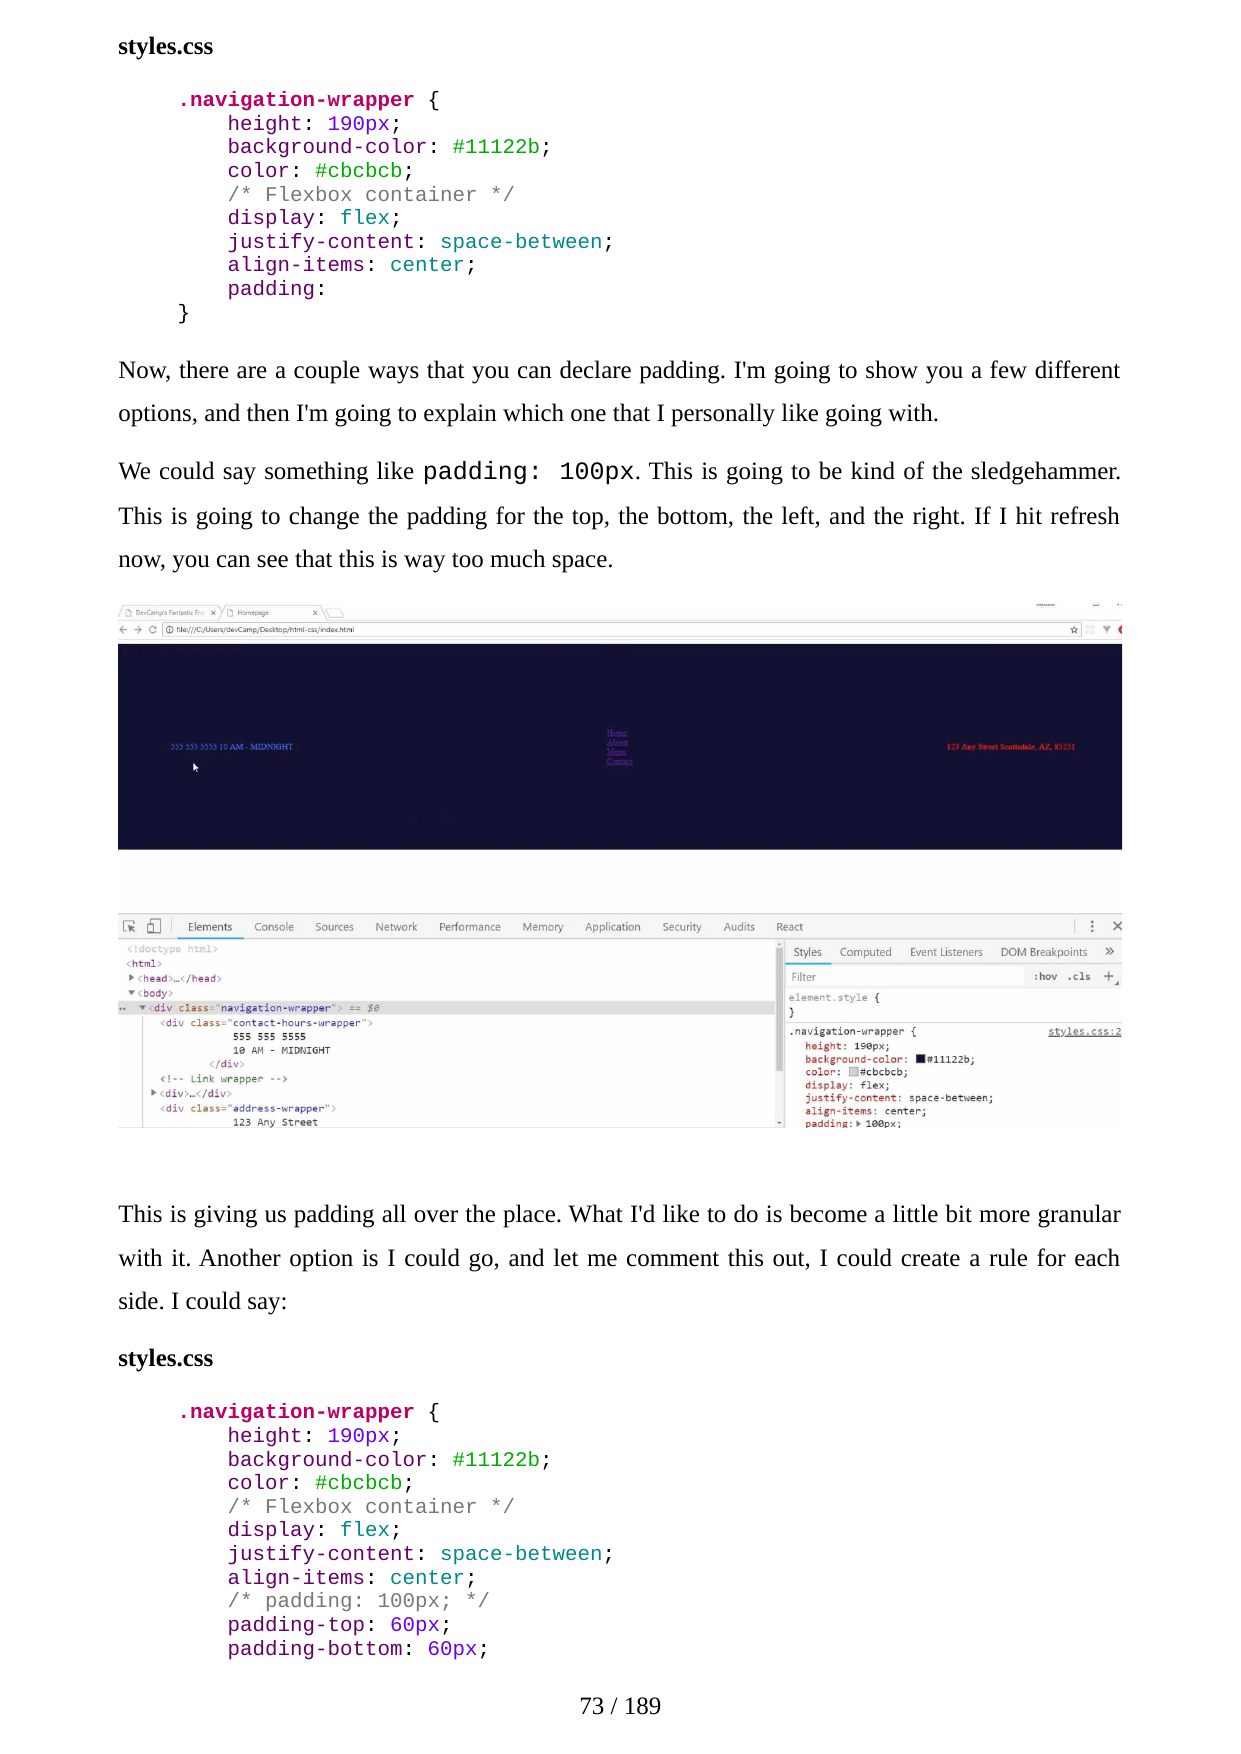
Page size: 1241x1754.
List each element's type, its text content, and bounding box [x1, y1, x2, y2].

text height: 190px; [177, 113, 1122, 136]
text padding-bottom: 60px; [177, 1638, 1122, 1661]
text /* padding: 100px; */ [177, 1590, 1122, 1614]
text styles.css [118, 1343, 1122, 1372]
text color: #cbcbcb; [177, 160, 1122, 183]
picture [118, 604, 1123, 1128]
text height: 190px; [177, 1425, 1122, 1448]
text Now, there are a couple ways that you can declare padding. I'm going to show you a few different options, and then I'm going to explain which one that I personally like going with. [118, 355, 1122, 427]
text justify-content: space-between; [177, 231, 1122, 254]
text background-color: #11122b; [177, 136, 1122, 160]
text display: flex; [177, 207, 1122, 231]
text background-color: #11122b; [177, 1448, 1122, 1472]
text } [177, 302, 1122, 325]
text We could say something like padding: 100px. This is going to be kind of the sledgehammer. This is going to change the padding for the top, the bottom, the left, and the right. If I hit refresh now, you can see that this is way too much space. [118, 456, 1122, 573]
text .navigation-wrapper { [177, 89, 1122, 113]
text .navigation-wrapper { [177, 1401, 1122, 1425]
text justify-content: space-between; [177, 1543, 1122, 1567]
text align-items: center; [177, 1567, 1122, 1590]
text /* Flexbox container */ [177, 1496, 1122, 1519]
text /* Flexbox container */ [177, 183, 1122, 207]
text styles.css [118, 31, 1122, 60]
text color: #cbcbcb; [177, 1472, 1122, 1496]
text align-items: center; [177, 254, 1122, 278]
text This is giving us padding all over the place. What I'd like to do is become a little bit more granular with it. Another option is I could go, and let me comment this out, I could create a rule for each side. I could say: [118, 1199, 1122, 1314]
text display: flex; [177, 1519, 1122, 1543]
text padding: [177, 278, 1122, 302]
text padding-top: 60px; [177, 1614, 1122, 1638]
